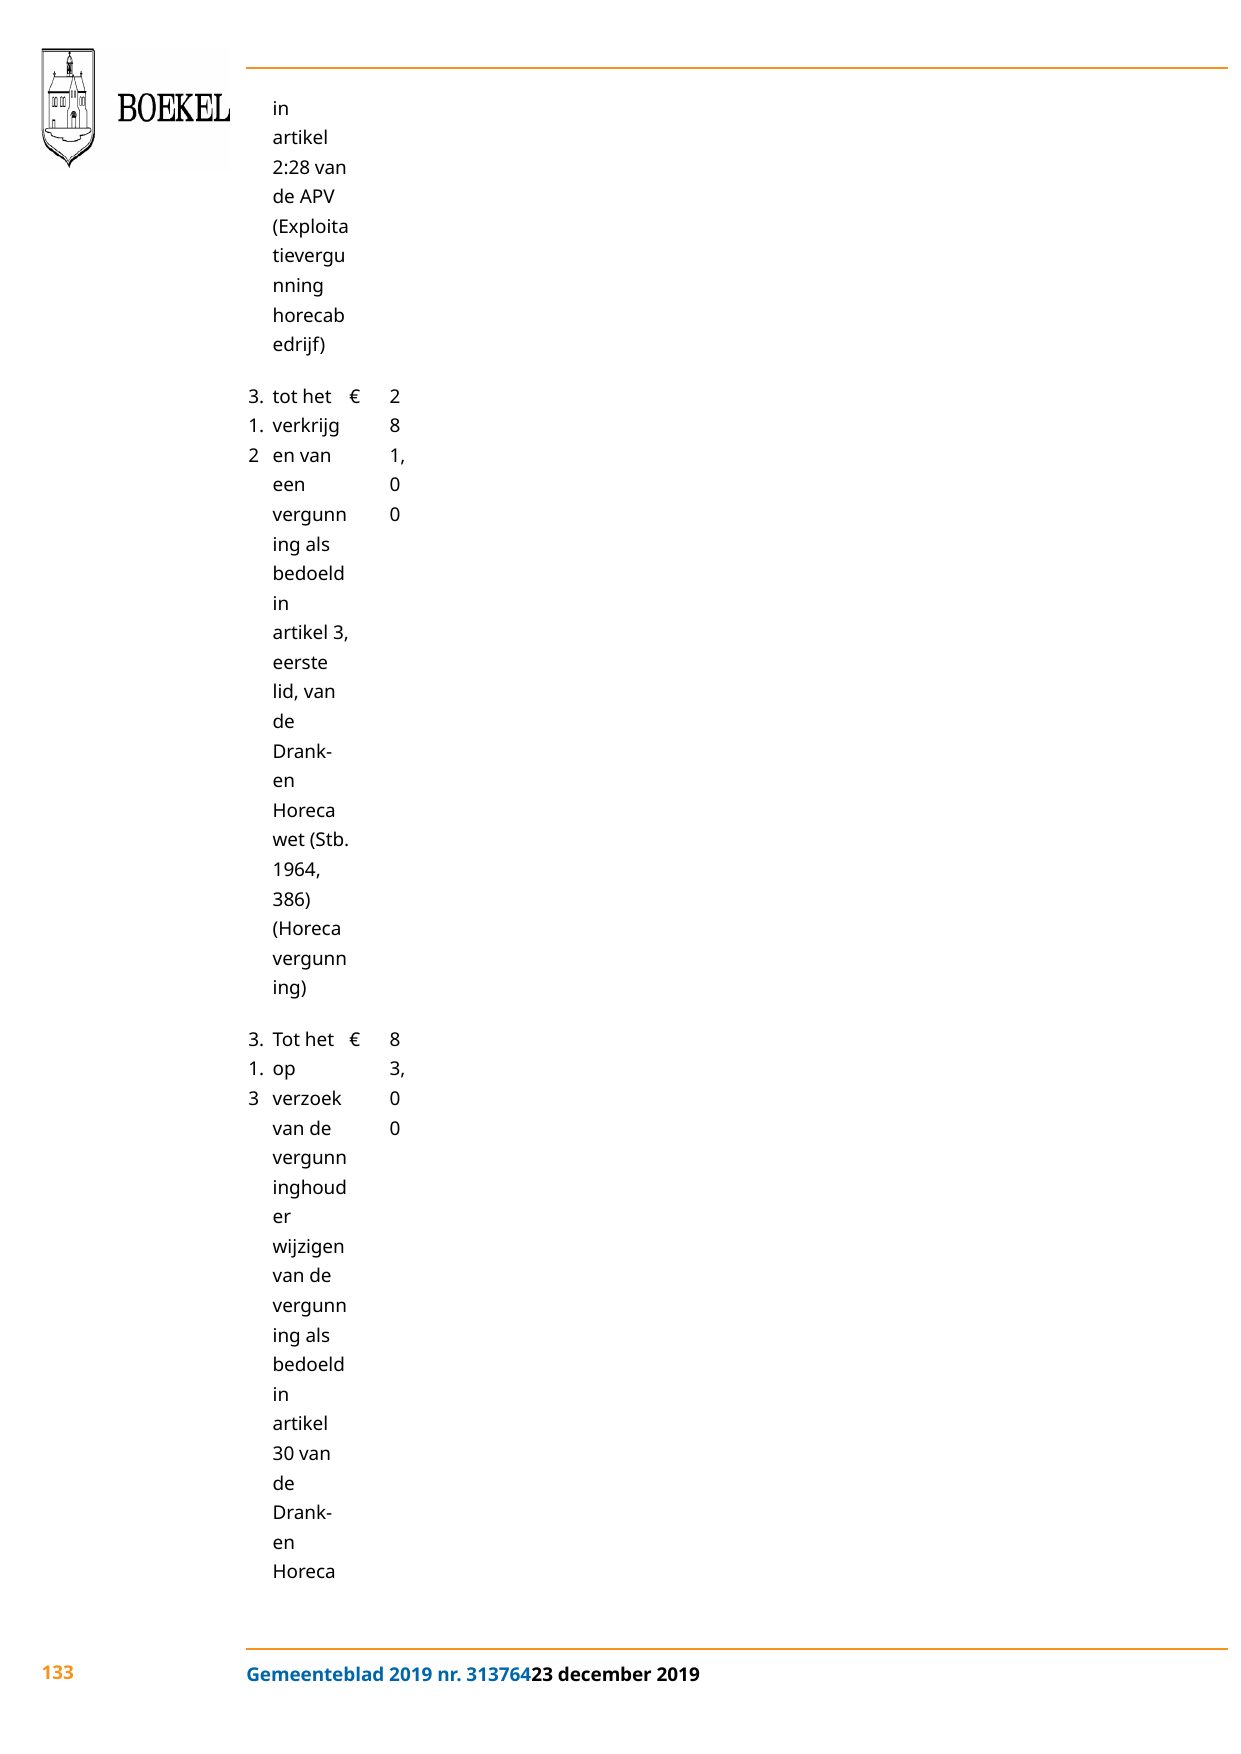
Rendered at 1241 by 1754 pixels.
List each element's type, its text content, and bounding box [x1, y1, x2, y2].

table_cell [248, 1000, 272, 1026]
table_cell [630, 383, 670, 1000]
table_cell [911, 383, 951, 1000]
table_cell [550, 383, 590, 1000]
table_cell [670, 95, 710, 357]
table_cell [870, 1026, 911, 1584]
table_cell [710, 357, 750, 383]
table_cell [1031, 1026, 1071, 1584]
table_cell [670, 357, 710, 383]
table_cell [1031, 95, 1071, 357]
table_cell [510, 383, 549, 1000]
table_cell [349, 357, 369, 383]
table_cell [790, 95, 830, 357]
table_cell [750, 1026, 790, 1584]
table_cell [750, 357, 790, 383]
table_cell [369, 95, 389, 357]
table_cell 3.1.3 [248, 1026, 272, 1584]
table_cell [951, 95, 991, 357]
table_cell [248, 95, 272, 357]
table_cell [710, 1000, 750, 1026]
table_cell [1031, 1000, 1071, 1026]
table_cell [469, 357, 509, 383]
table_cell [951, 1000, 991, 1026]
table_cell [469, 1026, 509, 1584]
table_cell [991, 357, 1031, 383]
table_cell [830, 1000, 870, 1026]
table_cell [710, 1026, 750, 1584]
table_cell [1031, 383, 1071, 1000]
table_cell [951, 1026, 991, 1584]
table_cell [469, 95, 509, 357]
table_cell [1071, 1026, 1111, 1584]
table_cell [273, 1000, 349, 1026]
table_cell in artikel 2:28 van de APV (Exploitatievergunning horecabedrijf) [273, 95, 349, 357]
table_cell [409, 1026, 429, 1584]
table_cell [273, 357, 349, 383]
table_cell [429, 1000, 469, 1026]
table_cell 281,00 [389, 383, 409, 1000]
table_cell [590, 357, 630, 383]
table_cell tot het verkrijgen van een vergunning als bedoeld in artikel 3, eerste lid, van de Drank- en Horecawet (Stb. 1964, 386) (Horecavergunning) [273, 383, 349, 1000]
table_cell [550, 95, 590, 357]
table_cell [630, 95, 670, 357]
table_cell [550, 357, 590, 383]
table_cell [870, 95, 911, 357]
table_cell [1071, 95, 1111, 357]
table_cell [830, 1026, 870, 1584]
table_cell [630, 357, 670, 383]
table_cell 83,00 [389, 1026, 409, 1584]
table_cell [389, 95, 409, 357]
table_cell [590, 1026, 630, 1584]
table_cell [349, 95, 369, 357]
table_cell [429, 383, 469, 1000]
table_cell [830, 383, 870, 1000]
table_cell [710, 95, 750, 357]
table_cell [991, 1026, 1031, 1584]
table_cell [870, 383, 911, 1000]
table_cell [469, 383, 509, 1000]
table_cell [790, 383, 830, 1000]
table_cell [911, 1000, 951, 1026]
table_cell [670, 1026, 710, 1584]
table_cell [510, 357, 549, 383]
table_cell [870, 1000, 911, 1026]
table_cell [1071, 357, 1111, 383]
table_cell [911, 1026, 951, 1584]
table_cell [951, 357, 991, 383]
table_cell [369, 1000, 389, 1026]
picture [41, 47, 231, 172]
table_cell [349, 1000, 369, 1026]
table_cell [409, 357, 429, 383]
table_cell [830, 357, 870, 383]
table_cell [590, 95, 630, 357]
table_cell [750, 383, 790, 1000]
table_cell [590, 1000, 630, 1026]
table_cell [429, 1026, 469, 1584]
table_cell [911, 95, 951, 357]
table_cell [991, 383, 1031, 1000]
table_cell [510, 1000, 549, 1026]
table_cell [670, 1000, 710, 1026]
table_cell [1111, 1000, 1152, 1026]
table_cell [1111, 383, 1152, 1000]
table_cell [630, 1026, 670, 1584]
table_cell [429, 95, 469, 357]
table_cell [670, 383, 710, 1000]
table_cell [409, 95, 429, 357]
table_cell [550, 1026, 590, 1584]
table_cell [1071, 383, 1111, 1000]
table_cell [991, 1000, 1031, 1026]
table_cell € [349, 383, 369, 1000]
table_cell [911, 357, 951, 383]
table_cell [409, 383, 429, 1000]
table_cell [790, 1026, 830, 1584]
table_cell [830, 95, 870, 357]
table_cell [1031, 357, 1071, 383]
table_cell [510, 1026, 549, 1584]
table_cell [750, 1000, 790, 1026]
table_cell [870, 357, 911, 383]
table_cell [1111, 95, 1152, 357]
table_cell [790, 1000, 830, 1026]
table_cell [710, 383, 750, 1000]
table_cell Tot het op verzoek van de vergunninghouder wijzigen van de vergunning als bedoeld in artikel 30 van de Drank- en Horeca [273, 1026, 349, 1584]
table_cell [630, 1000, 670, 1026]
table_cell [590, 383, 630, 1000]
table_cell 3.1.2 [248, 383, 272, 1000]
table_cell [550, 1000, 590, 1026]
table_cell [369, 383, 389, 1000]
table_cell [1111, 1026, 1152, 1584]
table_cell [369, 357, 389, 383]
table_cell [429, 357, 469, 383]
table_cell [469, 1000, 509, 1026]
table_cell [991, 95, 1031, 357]
table_cell [1111, 357, 1152, 383]
table_cell [369, 1026, 389, 1584]
table_cell [510, 95, 549, 357]
table_cell [790, 357, 830, 383]
table_cell [389, 357, 409, 383]
table_cell [409, 1000, 429, 1026]
table_cell [248, 357, 272, 383]
table_cell [951, 383, 991, 1000]
table_cell [750, 95, 790, 357]
table_cell [1071, 1000, 1111, 1026]
table_cell € [349, 1026, 369, 1584]
table_cell [389, 1000, 409, 1026]
